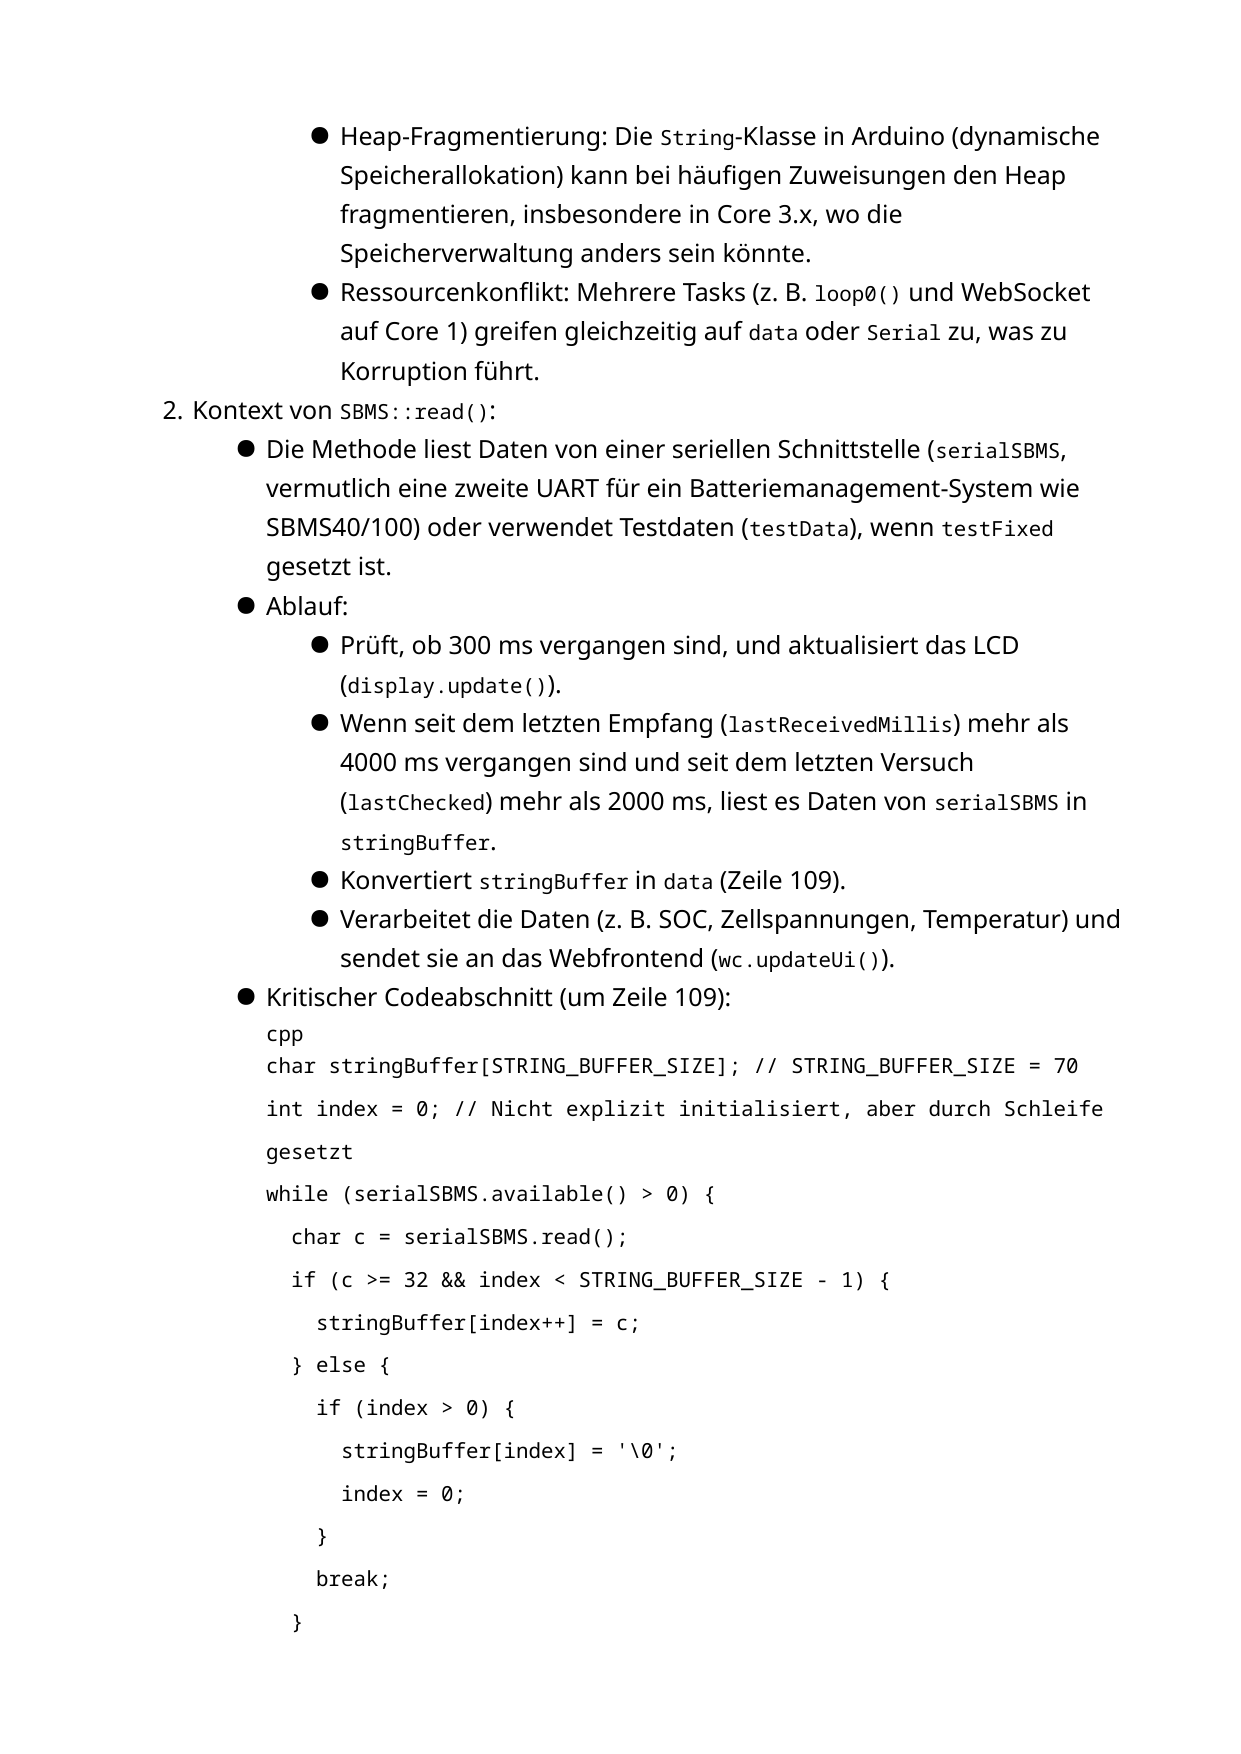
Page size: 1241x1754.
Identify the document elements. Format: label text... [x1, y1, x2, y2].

list char stringBuffer[STRING_BUFFER_SIZE]; // STRING_BUFFER_SIZE = 70 [236, 1052, 1122, 1080]
list char c = serialSBMS.read(); [236, 1222, 1122, 1251]
list Konvertiert stringBuffer in data (Zeile 109). [310, 862, 1122, 896]
list Prüft, ob 300 ms vergangen sind, und aktualisiert das LCD (display.update()). [310, 627, 1122, 701]
list Wenn seit dem letzten Empfang (lastReceivedMillis) mehr als 4000 ms vergangen sind und seit dem letzten Versuch (lastChecked) mehr als 2000 ms, liest es Daten von serialSBMS in stringBuffer. [310, 706, 1122, 857]
list while (serialSBMS.available() > 0) { [236, 1179, 1122, 1208]
list if (index > 0) { [236, 1393, 1122, 1422]
list Ressourcenkonflikt: Mehrere Tasks (z. B. loop0() und WebSocket auf Core 1) greifen gleichzeitig auf data oder Serial zu, was zu Korruption führt. [310, 275, 1122, 387]
list int index = 0; // Nicht explizit initialisiert, aber durch Schleife gesetzt [236, 1094, 1122, 1165]
list } [236, 1522, 1122, 1550]
list Ablauf: [236, 588, 1122, 622]
list break; [236, 1564, 1122, 1593]
list stringBuffer[index] = '\0'; [236, 1436, 1122, 1464]
list Kontext von SBMS::read(): [162, 392, 1122, 426]
list Die Methode liest Daten von einer seriellen Schnittstelle (serialSBMS, vermutlich eine zweite UART für ein Batteriemanagement-System wie SBMS40/100) oder verwendet Testdaten (testData), wenn testFixed gesetzt ist. [236, 431, 1122, 583]
list cpp [236, 1019, 1122, 1047]
list stringBuffer[index++] = c; [236, 1308, 1122, 1336]
list Verarbeitet die Daten (z. B. SOC, Zellspannungen, Temperatur) und sendet sie an das Webfrontend (wc.updateUi()). [310, 901, 1122, 975]
list } [236, 1607, 1122, 1636]
list } else { [236, 1350, 1122, 1379]
list Kritischer Codeabschnitt (um Zeile 109): [236, 980, 1122, 1014]
list Heap-Fragmentierung: Die String-Klasse in Arduino (dynamische Speicherallokation) kann bei häufigen Zuweisungen den Heap fragmentieren, insbesondere in Core 3.x, wo die Speicherverwaltung anders sein könnte. [310, 118, 1122, 270]
list index = 0; [236, 1479, 1122, 1507]
list if (c >= 32 && index < STRING_BUFFER_SIZE - 1) { [236, 1265, 1122, 1293]
